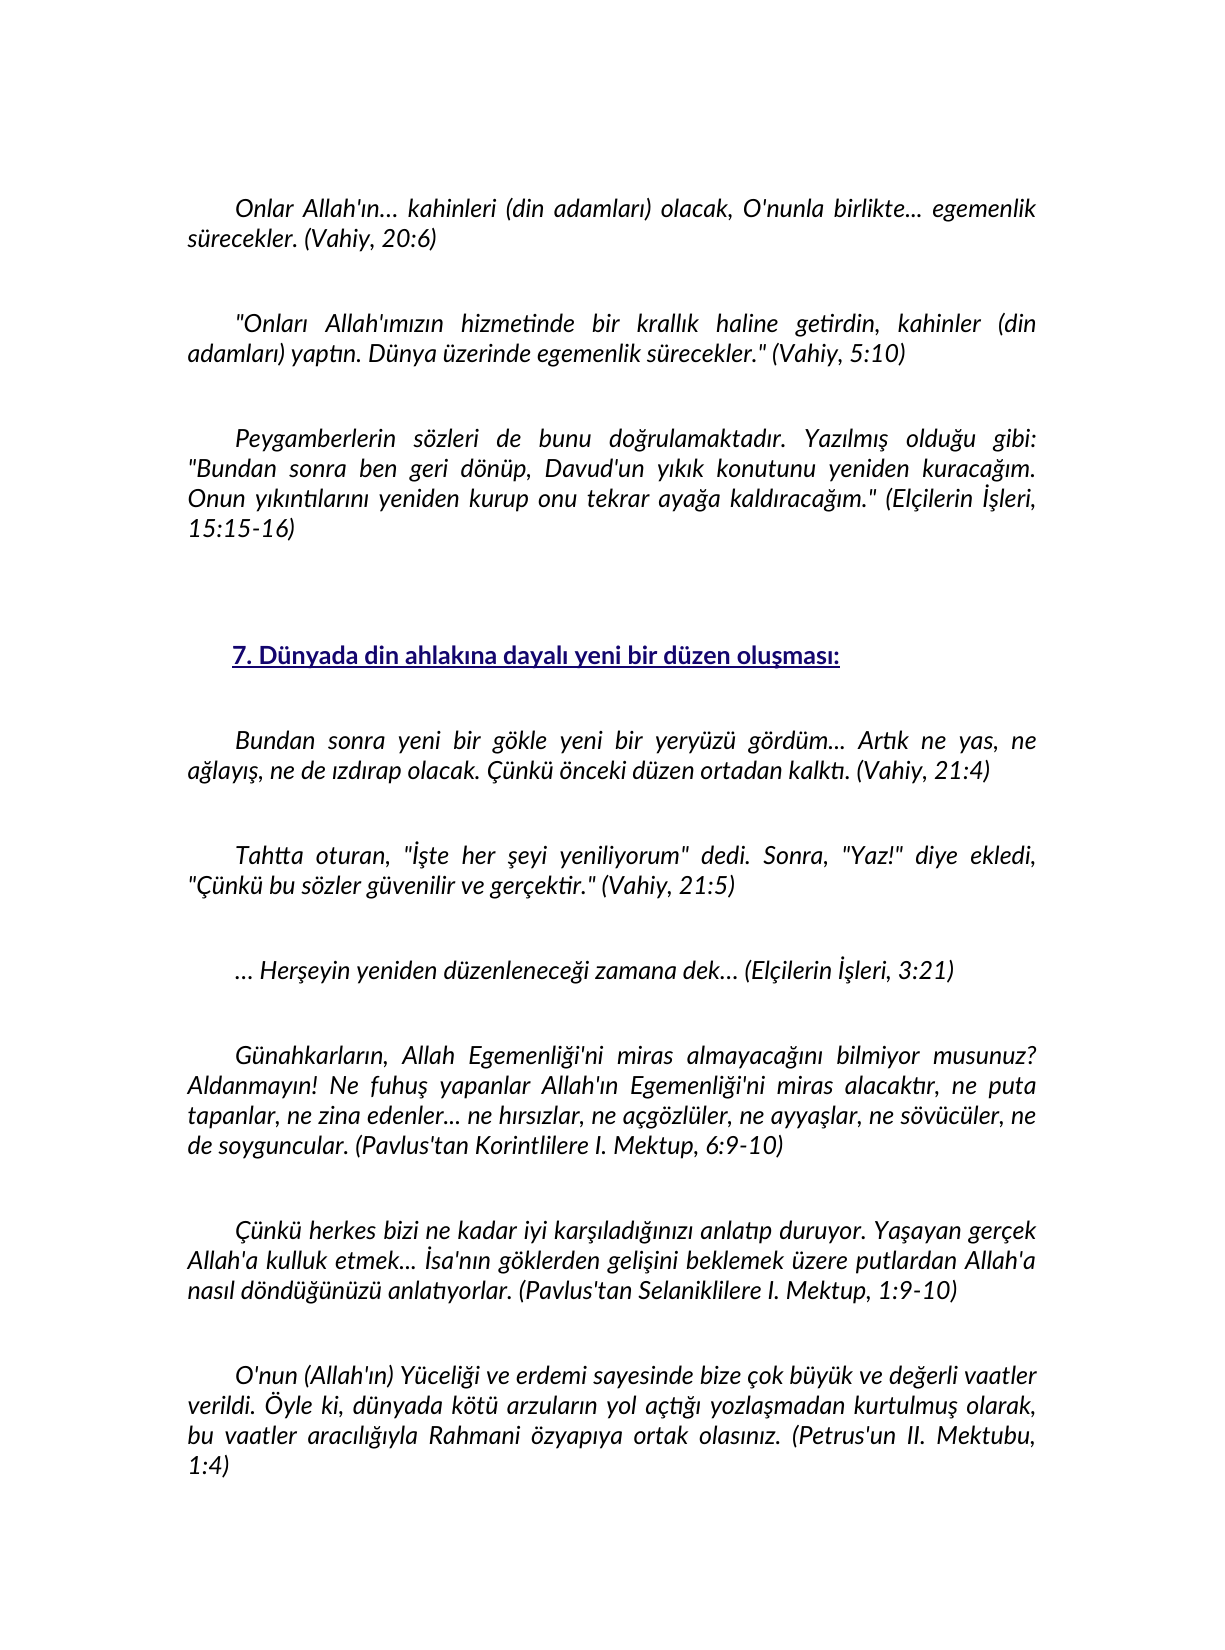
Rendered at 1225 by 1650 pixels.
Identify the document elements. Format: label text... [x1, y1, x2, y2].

text Tahtta oturan, "İşte her şeyi yeniliyorum" dedi. Sonra, "Yaz!" diye ekledi, "Çünkü bu sözler güvenilir ve gerçektir." (Vahiy, 21:5) [187, 840, 1037, 900]
text "Onları Allah'ımızın hizmetinde bir krallık haline getirdin, kahinler (din adamları) yaptın. Dünya üzerinde egemenlik sürecekler." (Vahiy, 5:10) [187, 307, 1037, 367]
text … Herşeyin yeniden düzenleneceği zamana dek… (Elçilerin İşleri, 3:21) [187, 955, 1037, 985]
text Bundan sonra yeni bir gökle yeni bir yeryüzü gördüm... Artık ne yas, ne ağlayış, ne de ızdırap olacak. Çünkü önceki düzen ortadan kalktı. (Vahiy, 21:4) [187, 725, 1037, 785]
text Çünkü herkes bizi ne kadar iyi karşıladığınızı anlatıp duruyor. Yaşayan gerçek Allah'a kulluk etmek... İsa'nın göklerden gelişini beklemek üzere putlardan Allah'a nasıl döndüğünüzü anlatıyorlar. (Pavlus'tan Selaniklilere I. Mektup, 1:9-10) [187, 1215, 1037, 1305]
text 7. Dünyada din ahlakına dayalı yeni bir düzen oluşması: [187, 640, 1037, 670]
text Günahkarların, Allah Egemenliği'ni miras almayacağını bilmiyor musunuz? Aldanmayın! Ne fuhuş yapanlar Allah'ın Egemenliği'ni miras alacaktır, ne puta tapanlar, ne zina edenler... ne hırsızlar, ne açgözlüler, ne ayyaşlar, ne sövücüler, ne de soyguncular. (Pavlus'tan Korintlilere I. Mektup, 6:9-10) [187, 1040, 1037, 1160]
text O'nun (Allah'ın) Yüceliği ve erdemi sayesinde bize çok büyük ve değerli vaatler verildi. Öyle ki, dünyada kötü arzuların yol açtığı yozlaşmadan kurtulmuş olarak, bu vaatler aracılığıyla Rahmani özyapıya ortak olasınız. (Petrus'un II. Mektubu, 1:4) [187, 1360, 1037, 1480]
text Onlar Allah'ın… kahinleri (din adamları) olacak, O'nunla birlikte... egemenlik sürecekler. (Vahiy, 20:6) [187, 192, 1037, 252]
text Peygamberlerin sözleri de bunu doğrulamaktadır. Yazılmış olduğu gibi: "Bundan sonra ben geri dönüp, Davud'un yıkık konutunu yeniden kuracağım. Onun yıkıntılarını yeniden kurup onu tekrar ayağa kaldıracağım." (Elçilerin İşleri, 15:15-16) [187, 422, 1037, 542]
